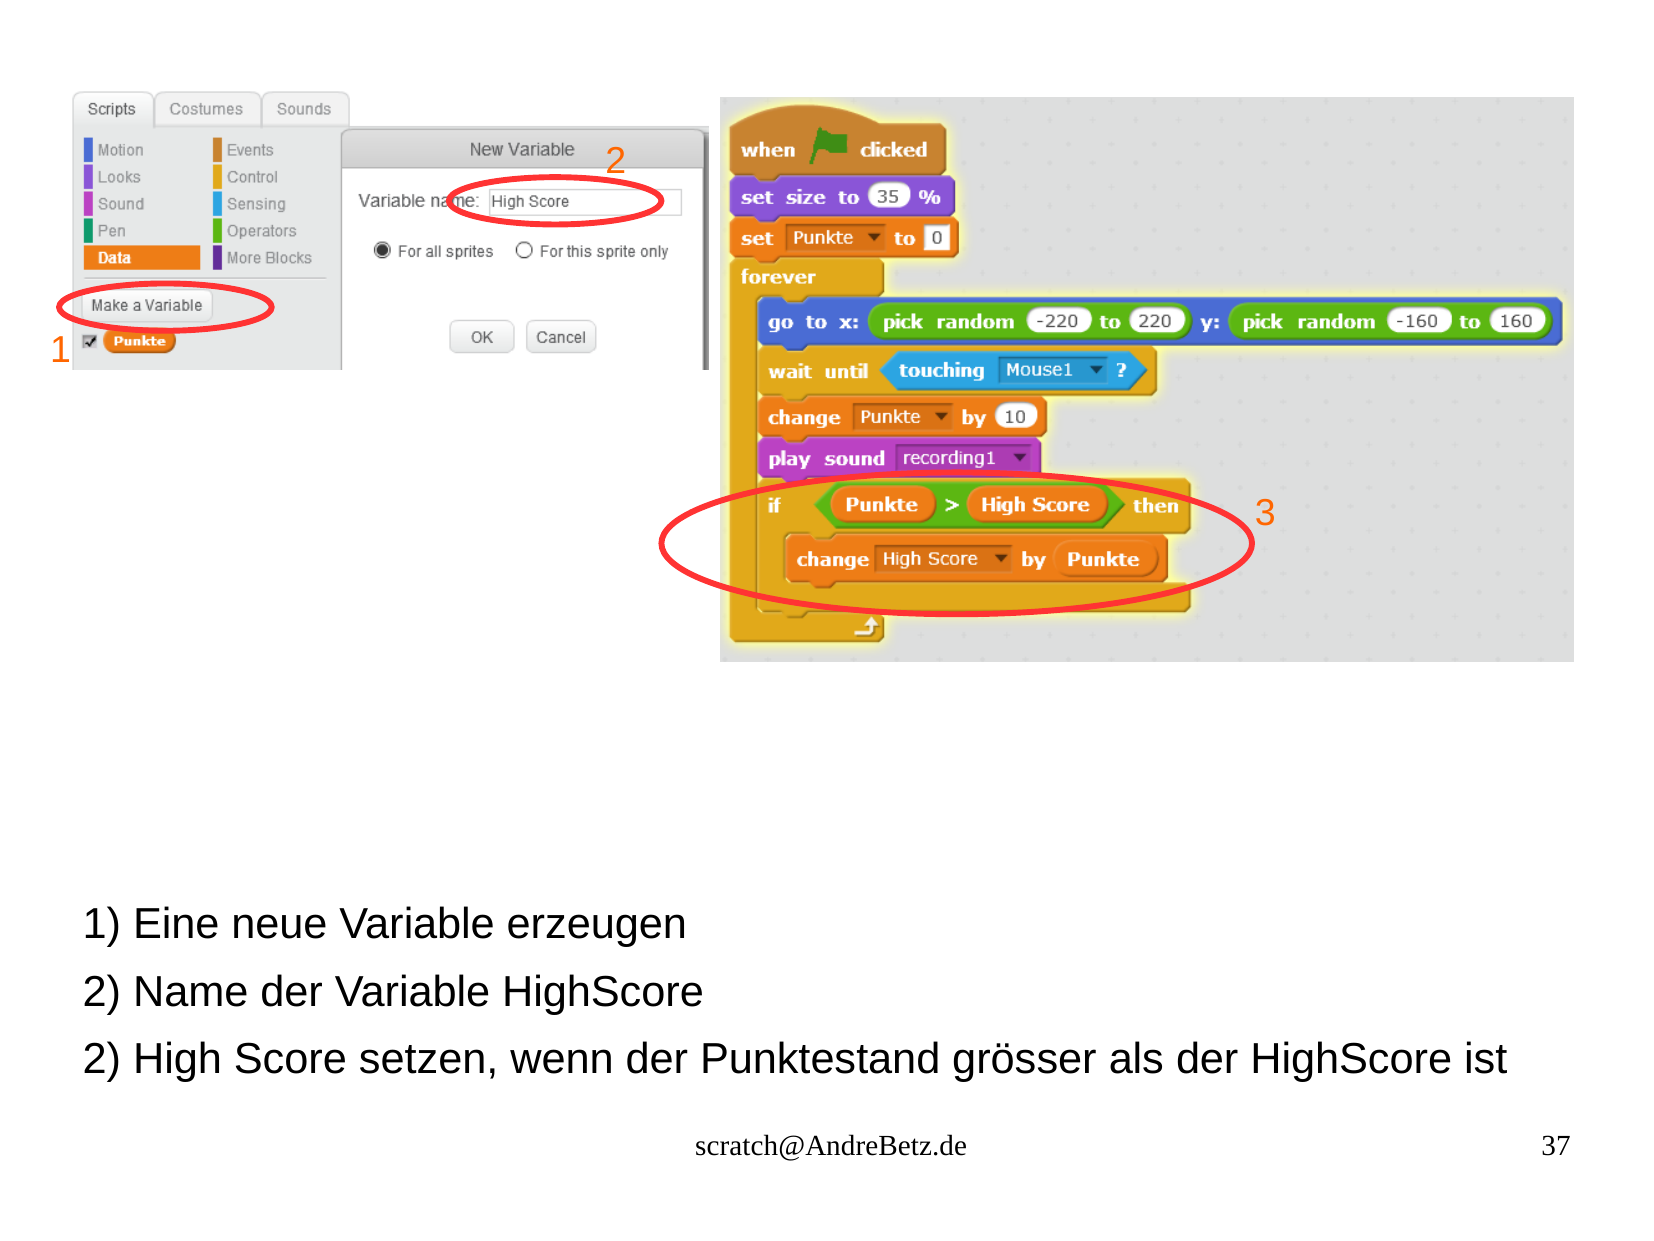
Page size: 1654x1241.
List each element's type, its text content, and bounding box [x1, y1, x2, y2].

text_box 2 [590, 132, 641, 189]
list 1) Eine neue Variable erzeugen 2) Name der Variable HighScore 2) High Score setzen, wenn der Punktestand grösser als der HighScore ist [82, 898, 1583, 1087]
picture [70, 89, 709, 370]
picture [720, 476, 1248, 611]
text_box 3 [1240, 484, 1291, 542]
text_box 1 [35, 321, 86, 378]
picture [720, 97, 1574, 662]
picture [70, 287, 268, 327]
